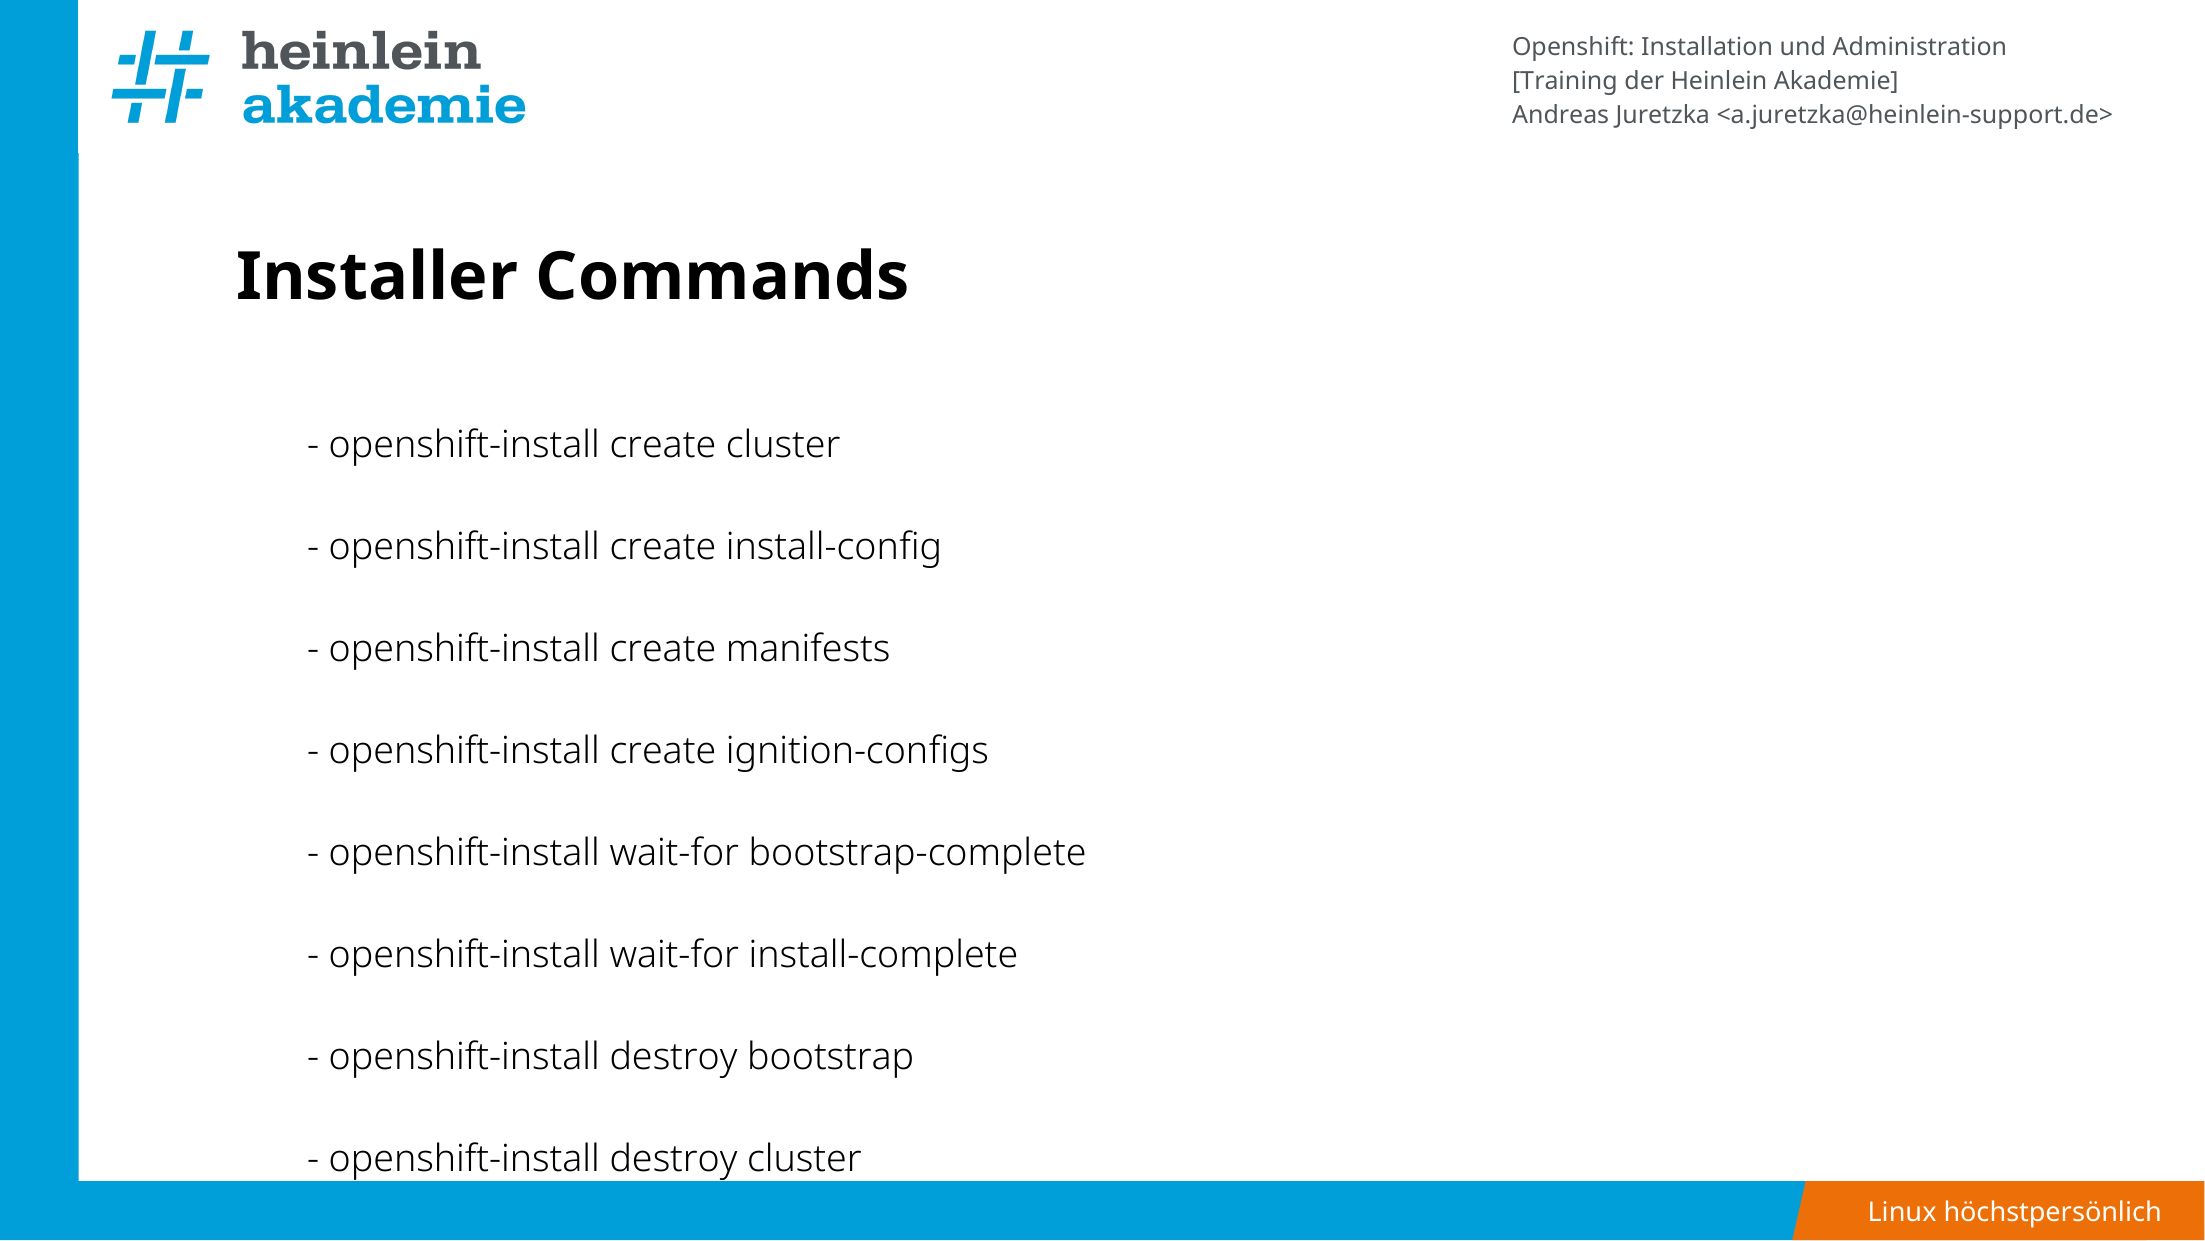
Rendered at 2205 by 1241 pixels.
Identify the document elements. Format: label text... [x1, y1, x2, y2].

list - openshift-install create cluster - openshift-install create install-conﬁg - openshift-install create manifests - openshift-install create ignition-conﬁgs - openshift-install wait-for bootstrap-complete - openshift-install wait-for install-complete - openshift-install destroy bootstrap - openshift-install destroy cluster [236, 417, 2038, 1120]
title Installer Commands [236, 182, 1979, 319]
picture [79, 0, 558, 153]
